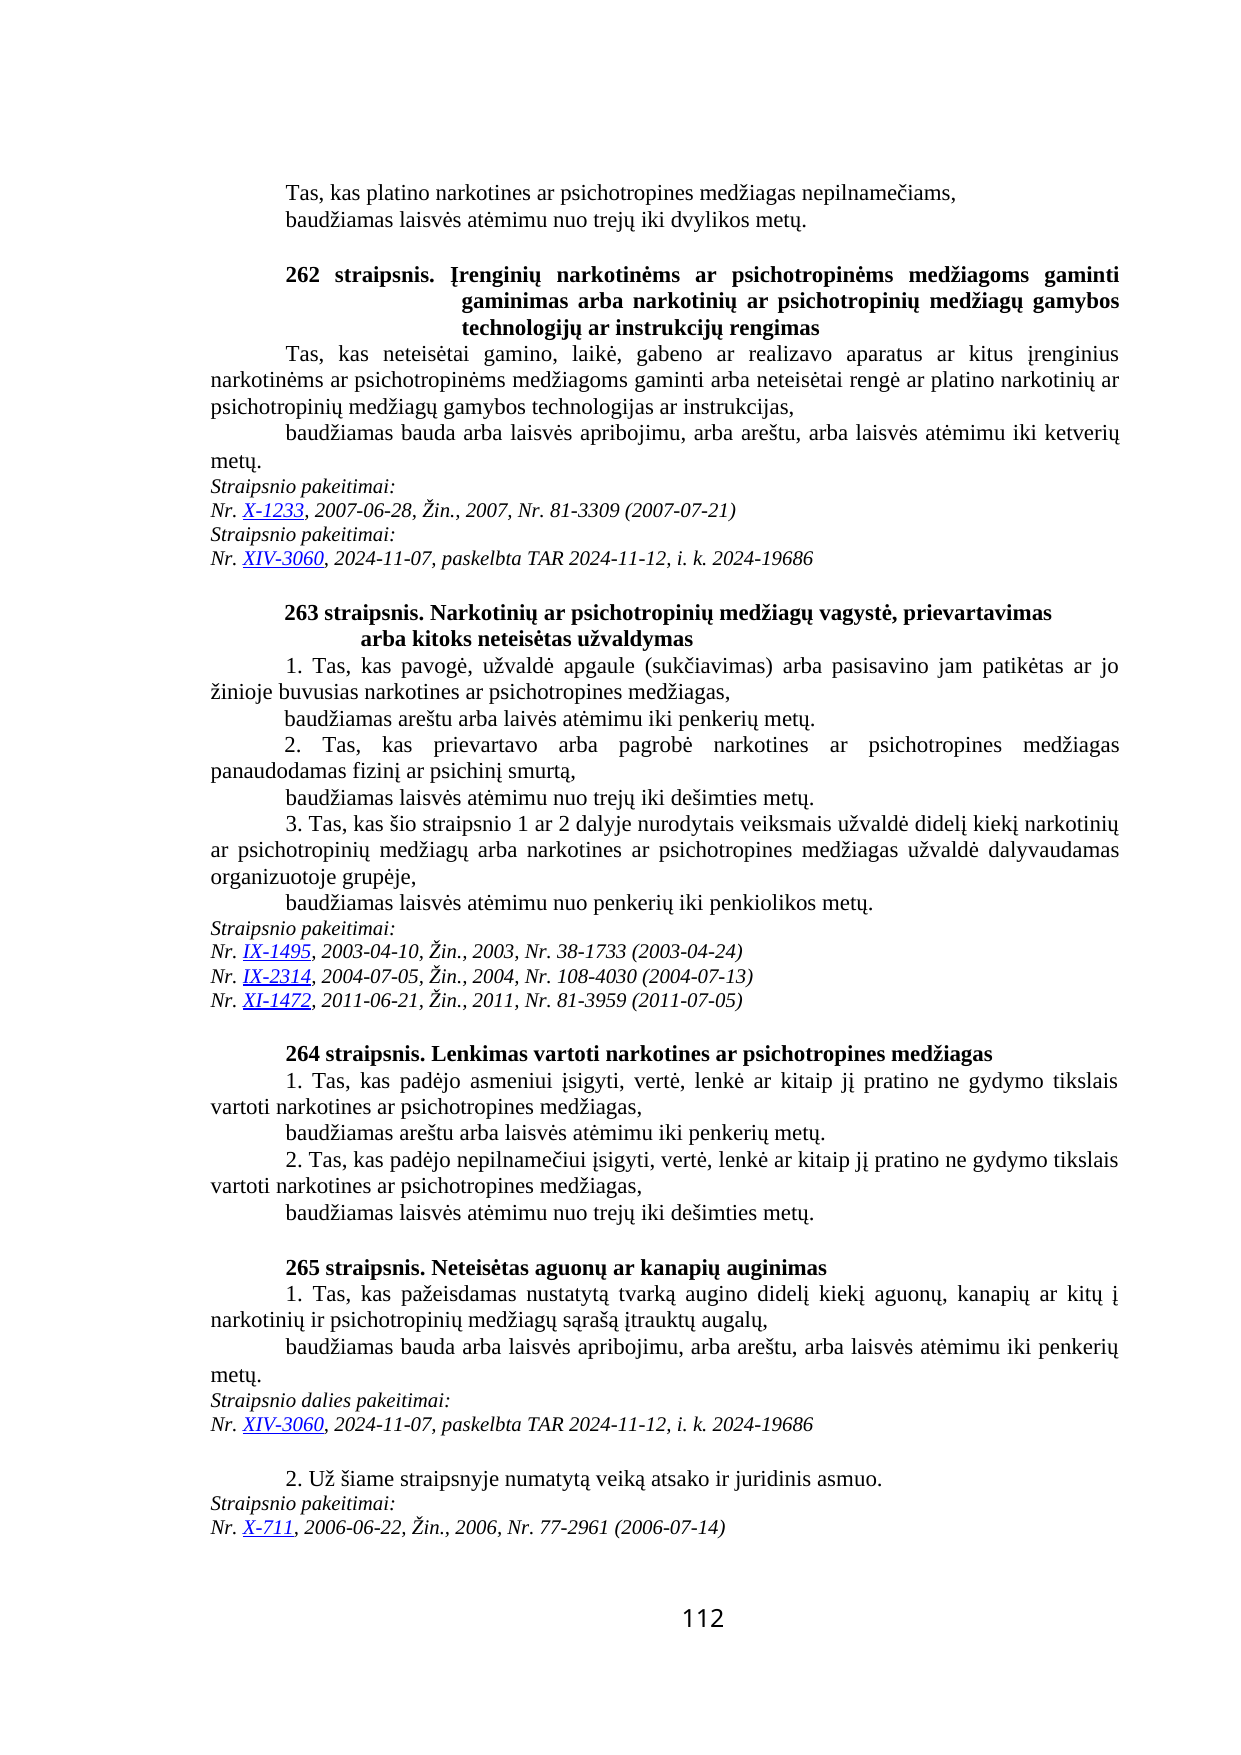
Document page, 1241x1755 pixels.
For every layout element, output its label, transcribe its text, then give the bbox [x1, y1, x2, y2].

text Straipsnio pakeitimai: [210, 915, 1120, 939]
text Nr. XIV-3060, 2024-11-07, paskelbta TAR 2024-11-12, i. k. 2024-19686 [210, 546, 1120, 570]
text baudžiamas bauda arba laisvės apribojimu, arba areštu, arba laisvės atėmimu iki ketverių metų. [210, 419, 1120, 474]
text Nr. IX-1495, 2003-04-10, Žin., 2003, Nr. 38-1733 (2003-04-24) [210, 939, 1120, 963]
text Nr. XI-1472, 2011-06-21, Žin., 2011, Nr. 81-3959 (2011-07-05) [210, 988, 1120, 1012]
text baudžiamas bauda arba laisvės apribojimu, arba areštu, arba laisvės atėmimu iki penkerių metų. [210, 1333, 1120, 1388]
text 2. Tas, kas prievartavo arba pagrobė narkotines ar psichotropines medžiagas panaudodamas fizinį ar psichinį smurtą, [210, 731, 1120, 784]
text Straipsnio dalies pakeitimai: [210, 1388, 1120, 1412]
text baudžiamas areštu arba laisvės atėmimu iki penkerių metų. [210, 1119, 1120, 1146]
text 262 straipsnis. Įrenginių narkotinėms ar psichotropinėms medžiagoms gaminti gaminimas arba narkotinių ar psichotropinių medžiagų gamybos technologijų ar instrukcijų rengimas [285, 261, 1120, 340]
text 3. Tas, kas šio straipsnio 1 ar 2 dalyje nurodytais veiksmais užvaldė didelį kiekį narkotinių ar psichotropinių medžiagų arba narkotines ar psichotropines medžiagas užvaldė dalyvaudamas organizuotoje grupėje, [210, 810, 1120, 889]
text 265 straipsnis. Neteisėtas aguonų ar kanapių auginimas [210, 1254, 1120, 1280]
text baudžiamas laisvės atėmimu nuo penkerių iki penkiolikos metų. [210, 889, 1120, 915]
text 263 straipsnis. Narkotinių ar psichotropinių medžiagų vagystė, prievartavimas [210, 599, 1120, 626]
text Tas, kas platino narkotines ar psichotropines medžiagas nepilnamečiams, [210, 179, 1120, 206]
text Straipsnio pakeitimai: [210, 474, 1120, 498]
text baudžiamas laisvės atėmimu nuo trejų iki dvylikos metų. [210, 206, 1120, 232]
text Tas, kas neteisėtai gamino, laikė, gabeno ar realizavo aparatus ar kitus įrenginius narkotinėms ar psichotropinėms medžiagoms gaminti arba neteisėtai rengė ar platino narkotinių ar psichotropinių medžiagų gamybos technologijas ar instrukcijas, [210, 340, 1120, 419]
text baudžiamas laisvės atėmimu nuo trejų iki dešimties metų. [210, 784, 1120, 810]
text baudžiamas laisvės atėmimu nuo trejų iki dešimties metų. [210, 1198, 1120, 1225]
text Straipsnio pakeitimai: [210, 1491, 1120, 1515]
text 1. Tas, kas padėjo asmeniui įsigyti, vertė, lenkė ar kitaip jį pratino ne gydymo tikslais vartoti narkotines ar psichotropines medžiagas, [210, 1067, 1120, 1119]
text 1. Tas, kas pažeisdamas nustatytą tvarką augino didelį kiekį aguonų, kanapių ar kitų į narkotinių ir psichotropinių medžiagų sąrašą įtrauktų augalų, [210, 1280, 1120, 1333]
text Nr. X-711, 2006-06-22, Žin., 2006, Nr. 77-2961 (2006-07-14) [210, 1515, 1120, 1539]
text 1. Tas, kas pavogė, užvaldė apgaule (sukčiavimas) arba pasisavino jam patikėtas ar jo žinioje buvusias narkotines ar psichotropines medžiagas, [210, 652, 1120, 704]
text Straipsnio pakeitimai: [210, 522, 1120, 546]
text 2. Už šiame straipsnyje numatytą veiką atsako ir juridinis asmuo. [210, 1465, 1120, 1491]
text Nr. X-1233, 2007-06-28, Žin., 2007, Nr. 81-3309 (2007-07-21) [210, 498, 1120, 522]
text 2. Tas, kas padėjo nepilnamečiui įsigyti, vertė, lenkė ar kitaip jį pratino ne gydymo tikslais vartoti narkotines ar psichotropines medžiagas, [210, 1146, 1120, 1198]
text baudžiamas areštu arba laivės atėmimu iki penkerių metų. [210, 704, 1120, 731]
text 264 straipsnis. Lenkimas vartoti narkotines ar psichotropines medžiagas [210, 1040, 1120, 1067]
text Nr. IX-2314, 2004-07-05, Žin., 2004, Nr. 108-4030 (2004-07-13) [210, 963, 1120, 988]
text arba kitoks neteisėtas užvaldymas [210, 626, 1120, 652]
text Nr. XIV-3060, 2024-11-07, paskelbta TAR 2024-11-12, i. k. 2024-19686 [210, 1412, 1120, 1436]
